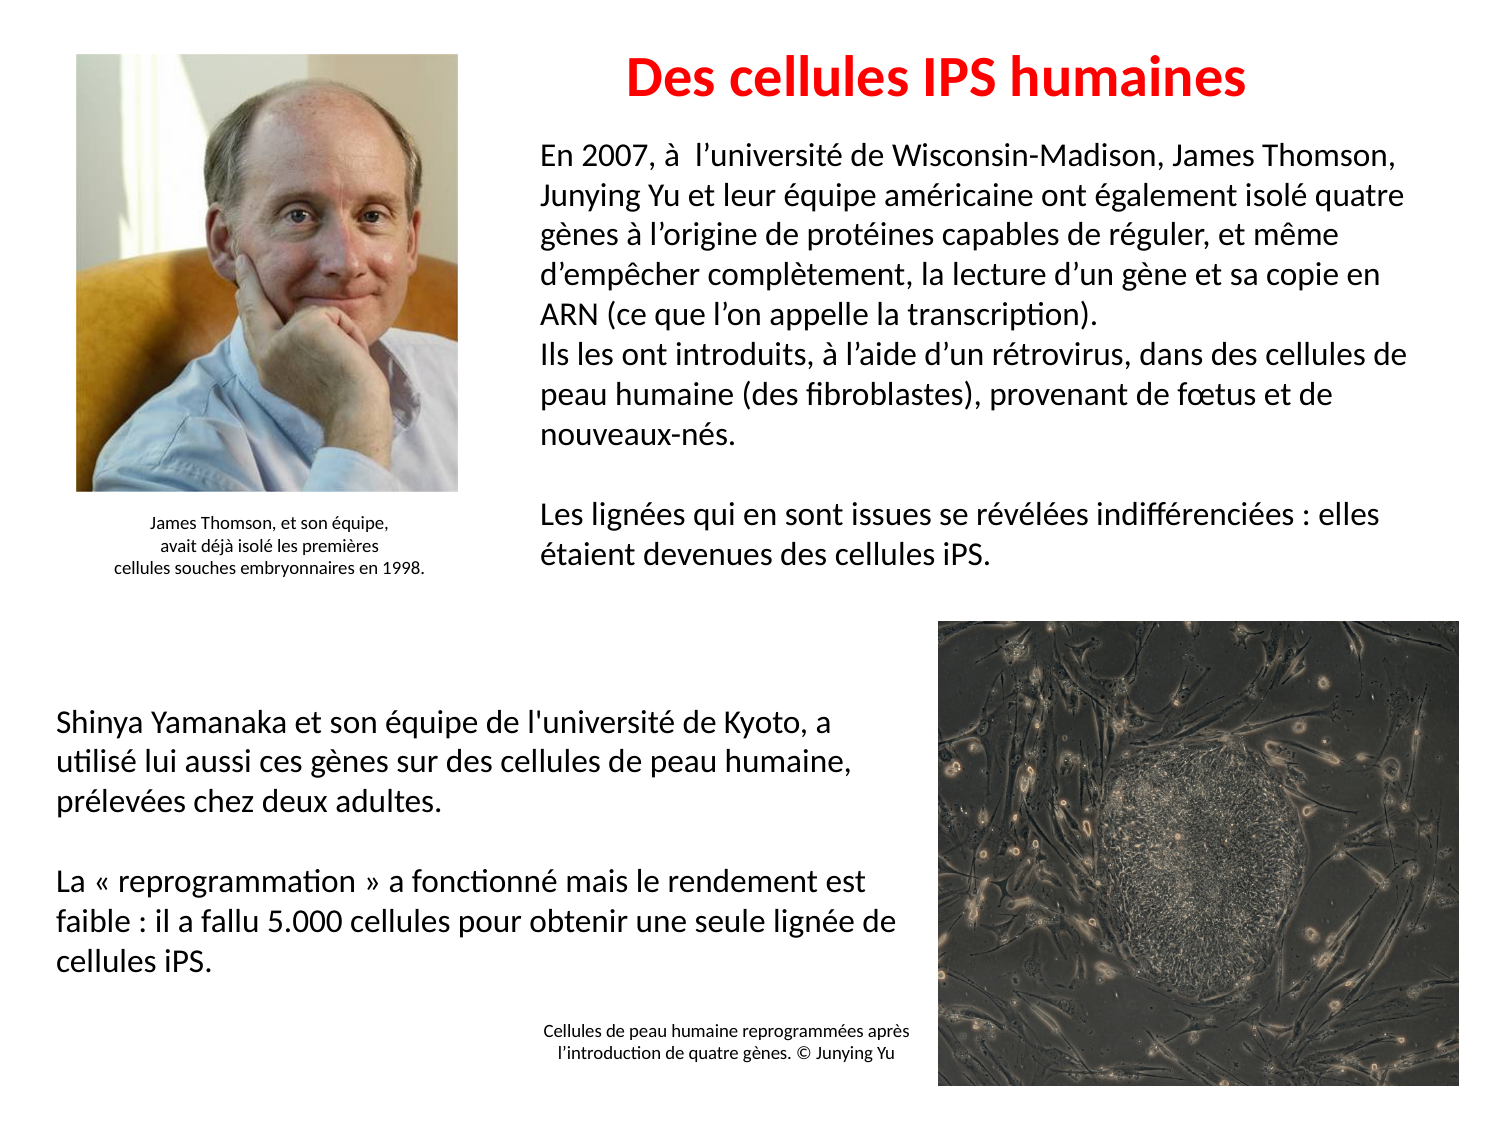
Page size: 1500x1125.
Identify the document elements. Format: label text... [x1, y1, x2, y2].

picture [76, 54, 458, 492]
text_box Shinya Yamanaka et son équipe de l'université de Kyoto, a utilisé lui aussi ces gènes sur des cellules de peau humaine, prélevées chez deux adultes. La « reprogrammation » a fonctionné mais le rendement est faible : il a fallu 5.000 cellules pour obtenir une seule lignée de cellules iPS. [41, 692, 928, 987]
text_box James Thomson, et son équipe, avait déjà isolé les premières cellules souches embryonnaires en 1998. [41, 503, 502, 586]
text_box Cellules de peau humaine reprogrammées après l’introduction de quatre gènes. © Junying Yu [513, 1011, 939, 1072]
text_box En 2007, à l’université de Wisconsin-Madison, James Thomson, Junying Yu et leur équipe américaine ont également isolé quatre gènes à l’origine de protéines capables de réguler, et même d’empêcher complètement, la lecture d’un gène et sa copie en ARN (ce que l’on appelle la transcription). Ils les ont introduits, à l’aide d’un rétrovirus, dans des cellules de peau humaine (des fibroblastes), provenant de fœtus et de nouveaux-nés. Les lignées qui en sont issues se révélées indifférenciées : elles étaient devenues des cellules iPS. [525, 125, 1436, 660]
picture [938, 621, 1459, 1087]
text_box Des cellules IPS humaines [612, 30, 1289, 116]
